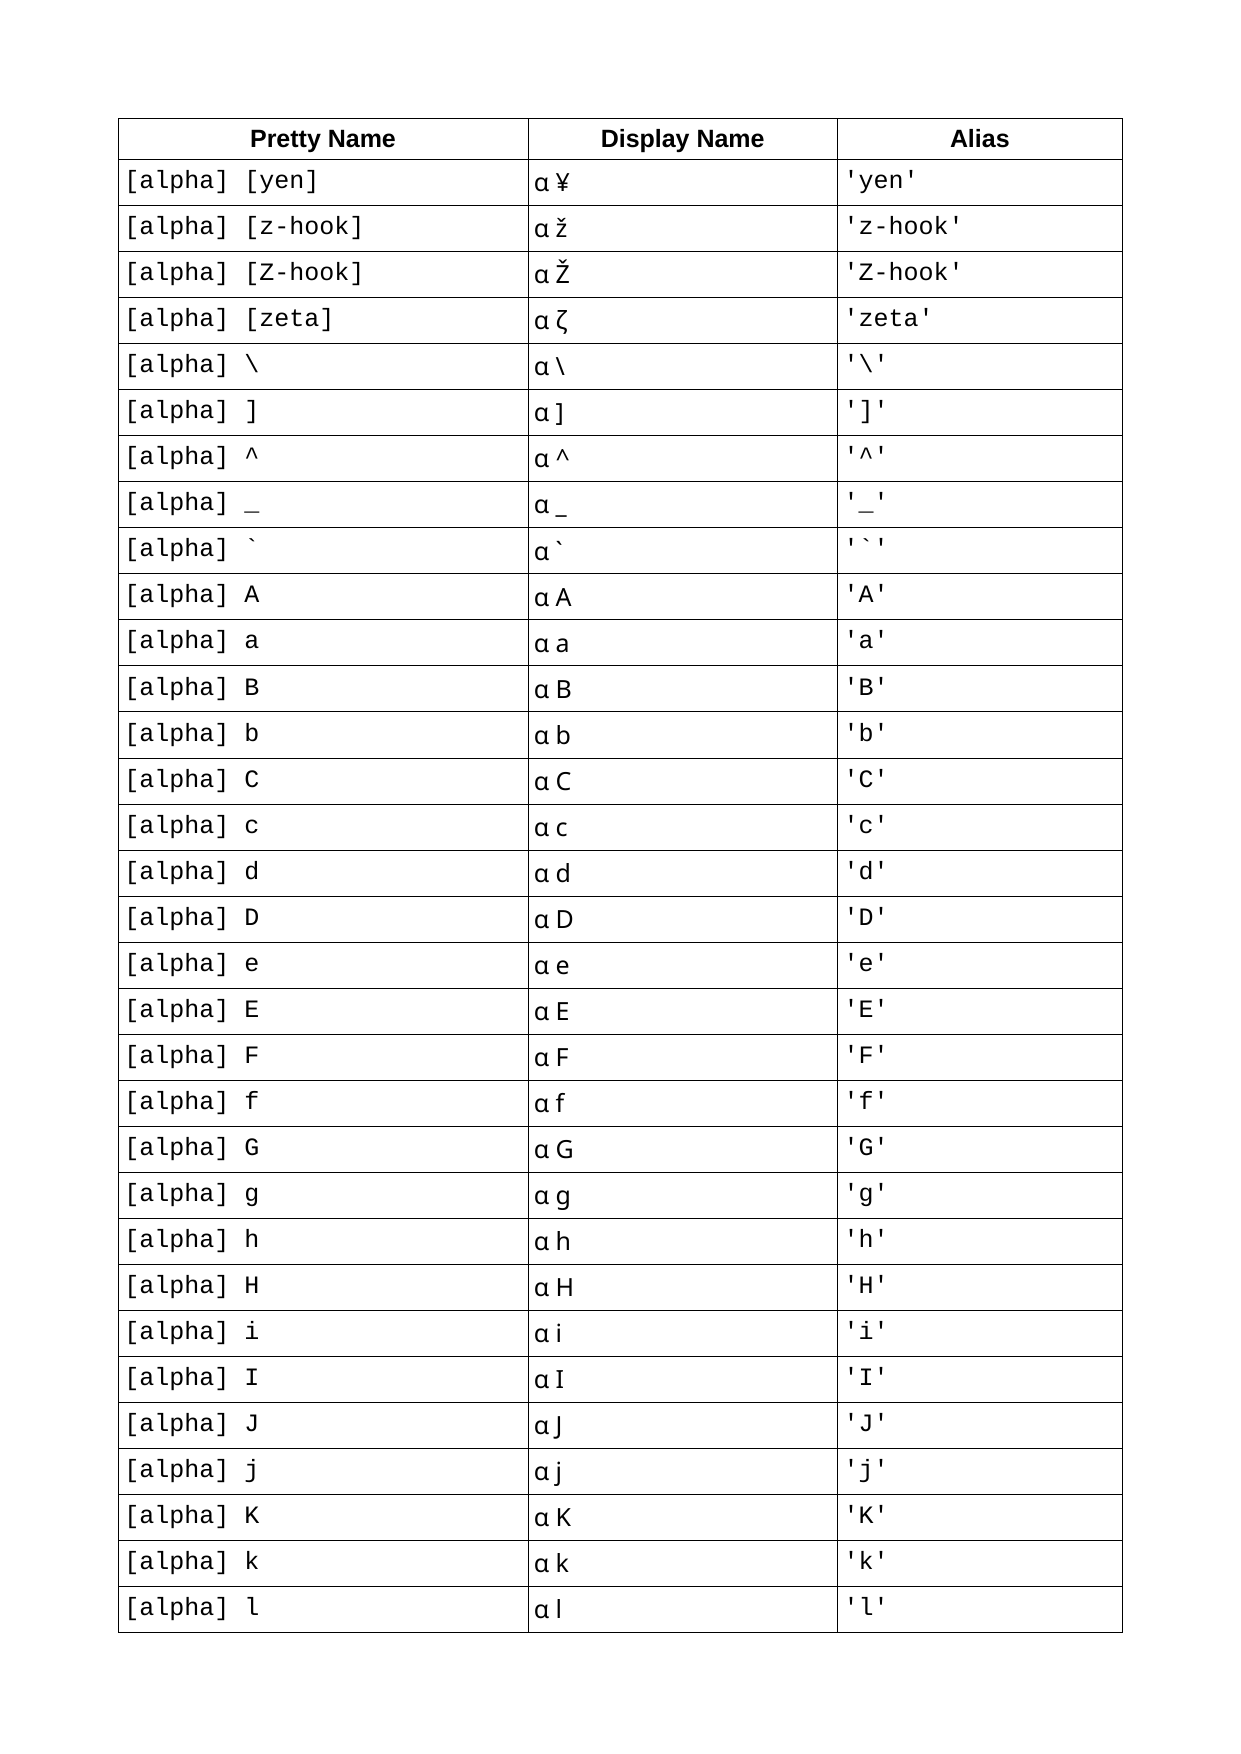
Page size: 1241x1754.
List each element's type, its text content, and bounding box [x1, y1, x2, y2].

table_cell [alpha] [yen] [119, 160, 528, 205]
table_cell [alpha] ^ [119, 436, 528, 481]
table_cell [alpha] f [119, 1081, 528, 1126]
table_header Display Name [529, 119, 837, 159]
table_cell [alpha] d [119, 851, 528, 896]
table_cell 'Z-hook' [838, 252, 1122, 297]
table_cell α f [529, 1081, 837, 1126]
table_cell 'c' [838, 805, 1122, 849]
table_cell α ¥ [529, 160, 837, 205]
table_cell 'd' [838, 851, 1122, 896]
table_cell α ^ [529, 436, 837, 481]
table_cell α I [529, 1357, 837, 1402]
table_cell α D [529, 897, 837, 942]
table_cell '\' [838, 344, 1122, 389]
table_cell [alpha] h [119, 1219, 528, 1264]
table_cell α e [529, 943, 837, 988]
table_cell 'I' [838, 1357, 1122, 1402]
table_cell 'F' [838, 1035, 1122, 1080]
table_cell α K [529, 1495, 837, 1540]
table_cell α Ž [529, 252, 837, 297]
table_cell α F [529, 1035, 837, 1080]
table_cell α b [529, 712, 837, 757]
table_cell [alpha] l [119, 1587, 528, 1632]
table_cell 'yen' [838, 160, 1122, 205]
table_cell α ] [529, 390, 837, 435]
table_cell '`' [838, 528, 1122, 573]
table_cell 'G' [838, 1127, 1122, 1172]
table_cell 'D' [838, 897, 1122, 942]
table_cell [alpha] [Z-hook] [119, 252, 528, 297]
table_cell [alpha] B [119, 666, 528, 711]
table_cell [alpha] _ [119, 482, 528, 527]
table_cell [alpha] A [119, 574, 528, 619]
table_cell 'i' [838, 1311, 1122, 1356]
table_cell α c [529, 805, 837, 849]
table_cell α _ [529, 482, 837, 527]
table_cell 'l' [838, 1587, 1122, 1632]
table_cell α J [529, 1403, 837, 1448]
table_cell 'B' [838, 666, 1122, 711]
table_cell [alpha] ] [119, 390, 528, 435]
table_cell 'E' [838, 989, 1122, 1034]
table_cell [alpha] [z-hook] [119, 206, 528, 251]
table_header Alias [838, 119, 1122, 159]
table_cell 'z-hook' [838, 206, 1122, 251]
table_cell 'a' [838, 620, 1122, 665]
table_cell [alpha] E [119, 989, 528, 1034]
table_cell α ž [529, 206, 837, 251]
table_cell [alpha] a [119, 620, 528, 665]
table_cell [alpha] c [119, 805, 528, 849]
table_cell [alpha] j [119, 1449, 528, 1494]
table_cell [alpha] e [119, 943, 528, 988]
table_cell α H [529, 1265, 837, 1310]
table_cell α i [529, 1311, 837, 1356]
table_cell 'e' [838, 943, 1122, 988]
table_cell α \ [529, 344, 837, 389]
table_cell 'J' [838, 1403, 1122, 1448]
table_cell α ` [529, 528, 837, 573]
table_cell 'K' [838, 1495, 1122, 1540]
table_cell 'C' [838, 759, 1122, 803]
table_cell [alpha] I [119, 1357, 528, 1402]
table_cell 'A' [838, 574, 1122, 619]
table_cell α a [529, 620, 837, 665]
table_cell ']' [838, 390, 1122, 435]
table_cell [alpha] k [119, 1541, 528, 1586]
table_cell 'b' [838, 712, 1122, 757]
table_cell 'H' [838, 1265, 1122, 1310]
table_cell [alpha] [zeta] [119, 298, 528, 343]
table_cell [alpha] J [119, 1403, 528, 1448]
table_cell [alpha] i [119, 1311, 528, 1356]
table_cell [alpha] g [119, 1173, 528, 1218]
table_cell α k [529, 1541, 837, 1586]
table_cell α d [529, 851, 837, 896]
table_cell [alpha] C [119, 759, 528, 803]
table_cell α G [529, 1127, 837, 1172]
table_cell α B [529, 666, 837, 711]
table_cell α ζ [529, 298, 837, 343]
table_cell [alpha] D [119, 897, 528, 942]
table_cell [alpha] F [119, 1035, 528, 1080]
table_cell [alpha] G [119, 1127, 528, 1172]
table_cell α A [529, 574, 837, 619]
table_cell α h [529, 1219, 837, 1264]
table_cell '_' [838, 482, 1122, 527]
table_cell α g [529, 1173, 837, 1218]
table_cell [alpha] K [119, 1495, 528, 1540]
table_header Pretty Name [119, 119, 528, 159]
table_cell 'k' [838, 1541, 1122, 1586]
table_cell [alpha] ` [119, 528, 528, 573]
table_cell 'g' [838, 1173, 1122, 1218]
table_cell 'zeta' [838, 298, 1122, 343]
table_cell 'f' [838, 1081, 1122, 1126]
table_cell 'j' [838, 1449, 1122, 1494]
table_cell α j [529, 1449, 837, 1494]
table_cell α C [529, 759, 837, 803]
table_cell '^' [838, 436, 1122, 481]
table_cell 'h' [838, 1219, 1122, 1264]
table_cell [alpha] H [119, 1265, 528, 1310]
table_cell α l [529, 1587, 837, 1632]
table_cell [alpha] b [119, 712, 528, 757]
table_cell [alpha] \ [119, 344, 528, 389]
table_cell α E [529, 989, 837, 1034]
